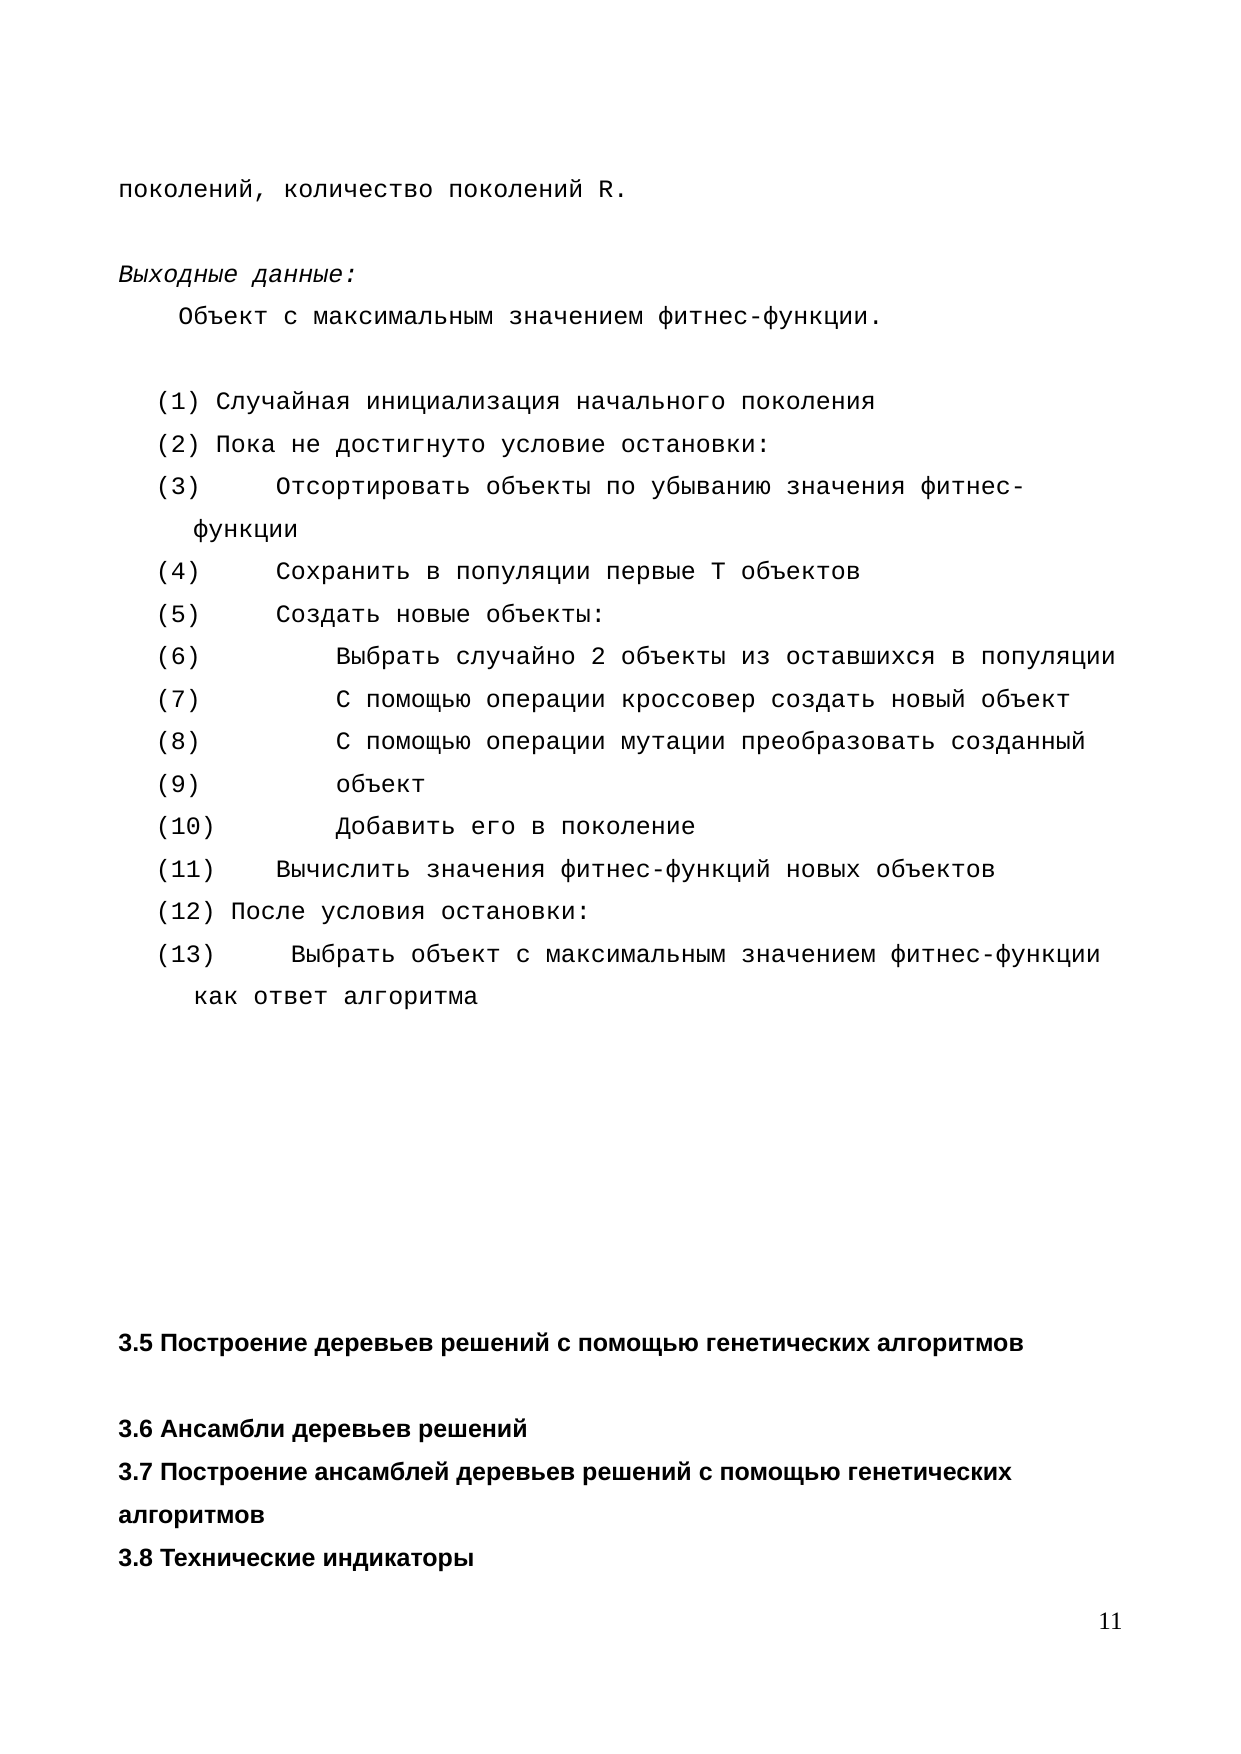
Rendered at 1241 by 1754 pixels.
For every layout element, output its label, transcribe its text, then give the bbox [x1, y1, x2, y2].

list Выбрать случайно 2 объекты из оставшихся в популяции [156, 644, 1122, 672]
list объект [156, 771, 1122, 800]
list Создать новые объекты: [156, 601, 1122, 630]
list Ансамбли деревьев решений [118, 1414, 1122, 1443]
list С помощью операции мутации преобразовать созданный [156, 729, 1122, 757]
list а [0, 1026, 1122, 1055]
list Случайная инициализация начального поколения [156, 389, 1122, 417]
list С помощью операции кроссовер создать новый объект [156, 686, 1122, 715]
list Добавить его в поколение [156, 814, 1122, 842]
list Технические индикаторы [118, 1543, 1122, 1572]
text Выходные данные: [118, 261, 1122, 290]
text поколений, количество поколений R. [118, 176, 1122, 205]
list Построение деревьев решений с помощью генетических алгоритмов [118, 1328, 1122, 1357]
list Пока не достигнуто условие остановки: [156, 431, 1122, 460]
list Сохранить в популяции первые T объектов [156, 559, 1122, 587]
list Отсортировать объекты по убыванию значения фитнес-функции [156, 474, 1122, 545]
list После условия остановки: [156, 899, 1122, 927]
text Объект с максимальным значением фитнес-функции. [118, 304, 1122, 332]
list Построение ансамблей деревьев решений с помощью генетических алгоритмов [118, 1457, 1122, 1529]
list Выбрать объект с максимальным значением фитнес-функции как ответ алгоритма [156, 941, 1122, 1012]
list Вычислить значения фитнес-функций новых объектов [156, 856, 1122, 885]
